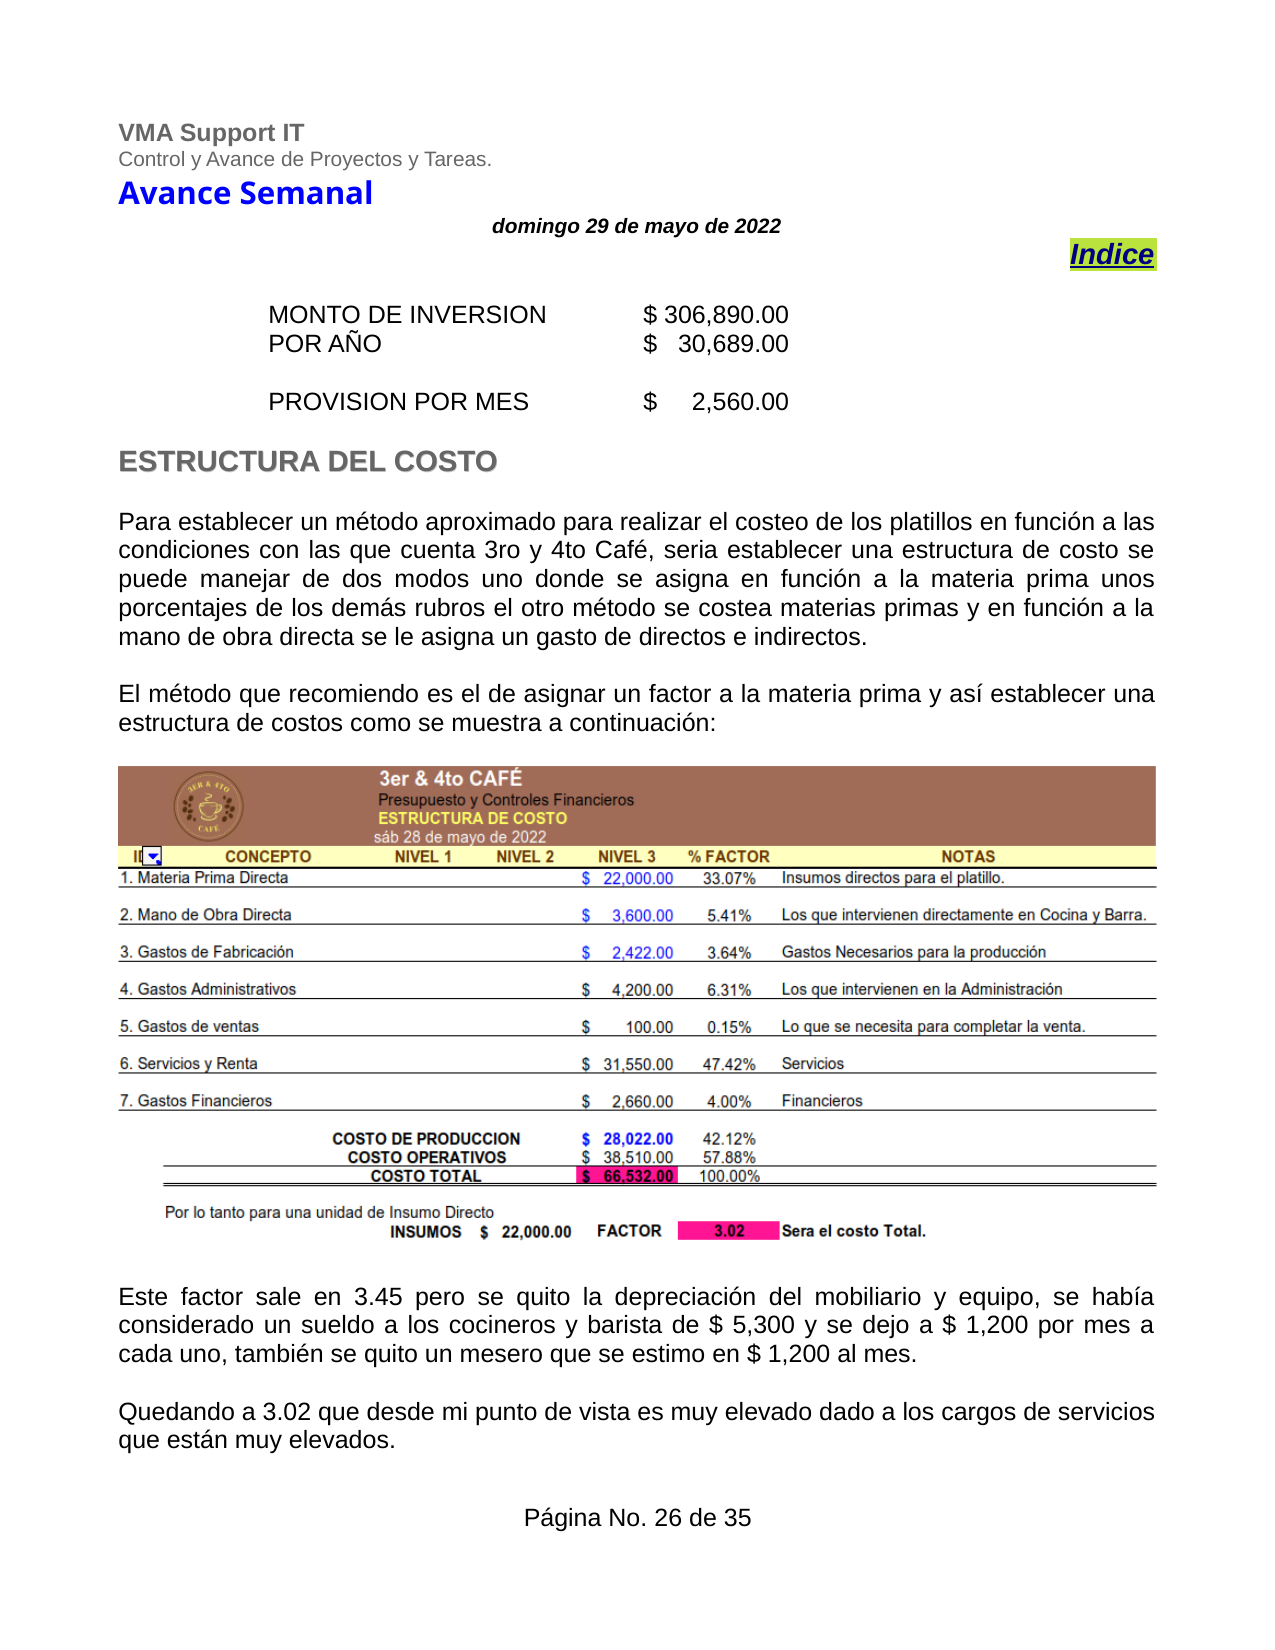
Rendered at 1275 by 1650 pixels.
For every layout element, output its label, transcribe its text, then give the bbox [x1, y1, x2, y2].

text POR AÑO $ 30,689.00 [118, 329, 1157, 358]
picture [118, 765, 1157, 1253]
subtitle ESTRUCTURA DEL COSTO [118, 444, 1157, 478]
text El método que recomiendo es el de asignar un factor a la materia prima y así establecer una estructura de costos como se muestra a continuación: [118, 679, 1157, 737]
text MONTO DE INVERSION $ 306,890.00 [118, 300, 1157, 329]
text PROVISION POR MES $ 2,560.00 [118, 387, 1157, 415]
text Quedando a 3.02 que desde mi punto de vista es muy elevado dado a los cargos de servicios que están muy elevados. [118, 1397, 1157, 1454]
text Para establecer un método aproximado para realizar el costeo de los platillos en función a las condiciones con las que cuenta 3ro y 4to Café, seria establecer una estructura de costo se puede manejar de dos modos uno donde se asigna en función a la materia prima unos porcentajes de los demás rubros el otro método se costea materias primas y en función a la mano de obra directa se le asigna un gasto de directos e indirectos. [118, 507, 1157, 650]
text Este factor sale en 3.45 pero se quito la depreciación del mobiliario y equipo, se había considerado un sueldo a los cocineros y barista de $ 5,300 y se dejo a $ 1,200 por mes a cada uno, también se quito un mesero que se estimo en $ 1,200 al mes. [118, 1282, 1157, 1368]
